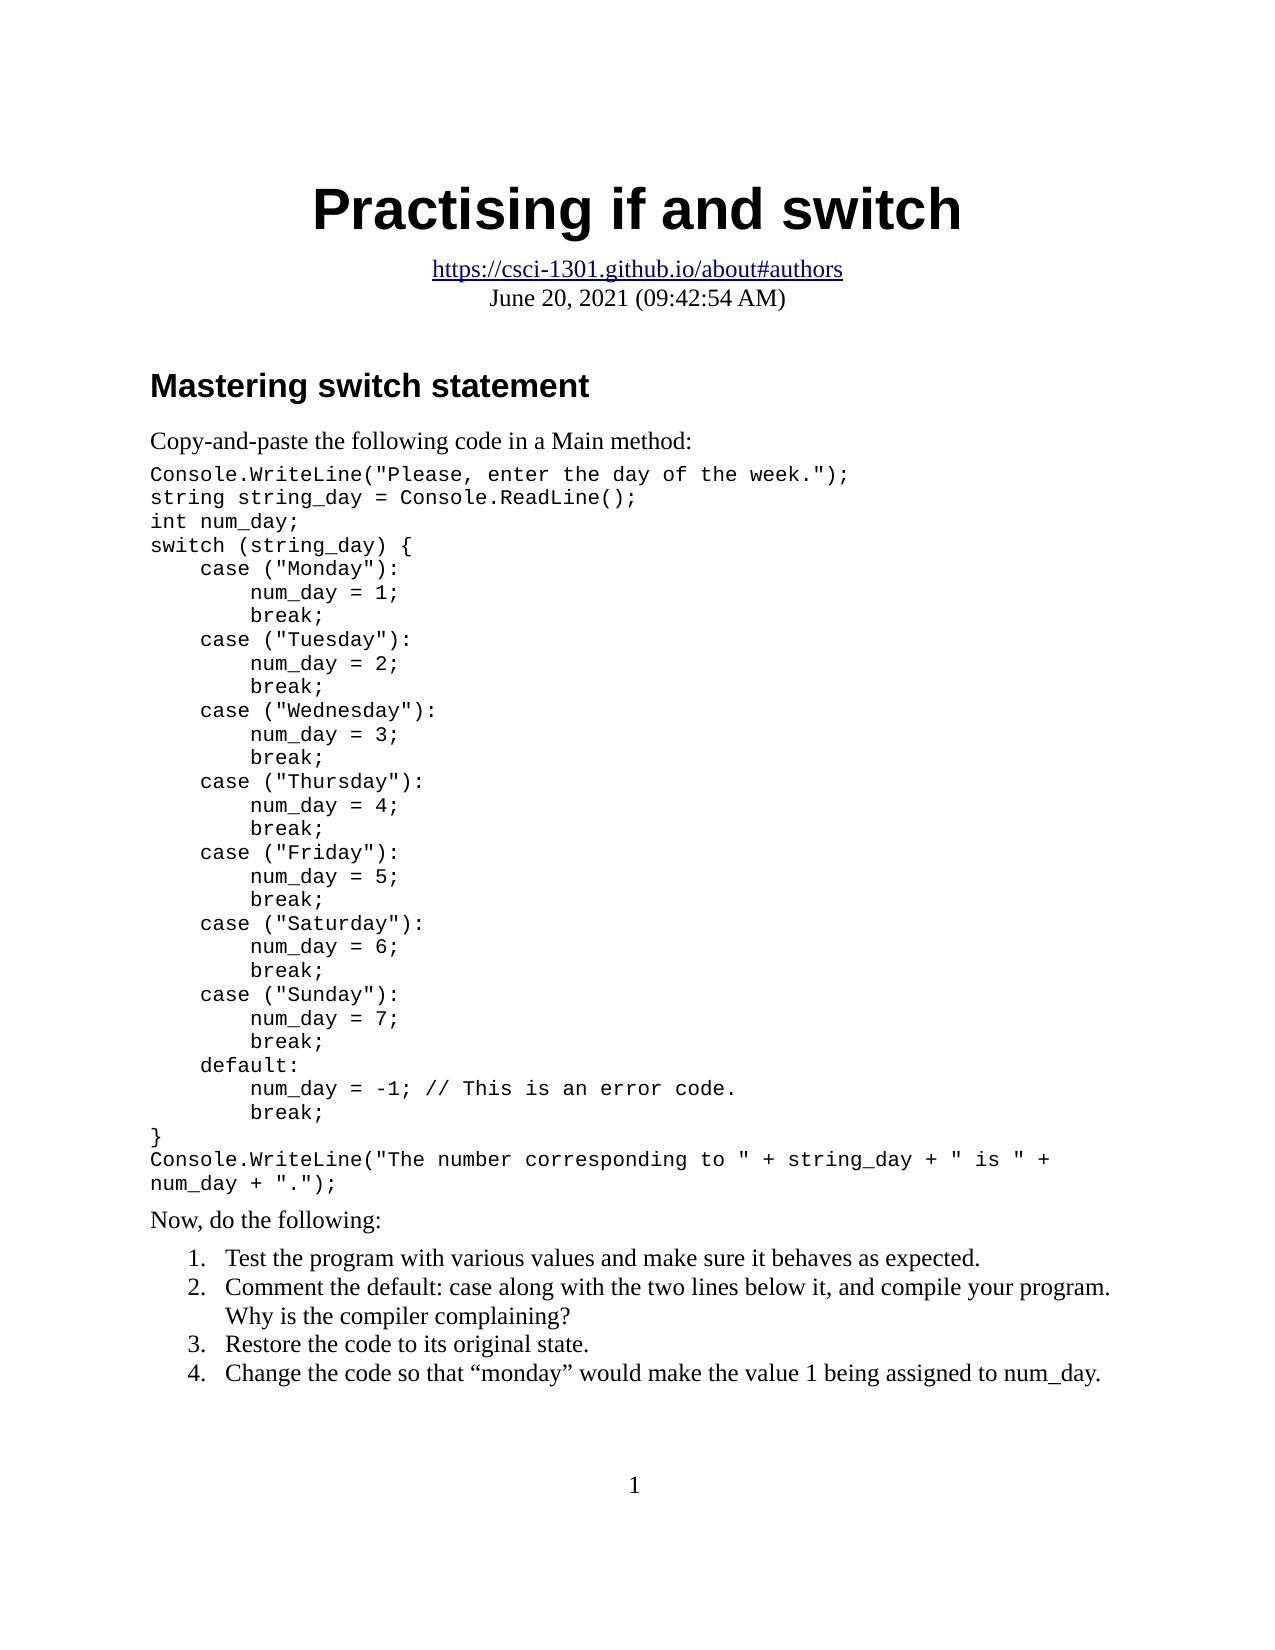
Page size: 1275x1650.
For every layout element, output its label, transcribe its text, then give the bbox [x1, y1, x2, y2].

text } [150, 1126, 1125, 1149]
text break; [150, 889, 1125, 913]
text case ("Monday"): [150, 558, 1125, 582]
subtitle Mastering switch statement [150, 366, 1125, 404]
text num_day = 3; [150, 724, 1125, 747]
text num_day = -1; // This is an error code. [150, 1078, 1125, 1102]
text break; [150, 1031, 1125, 1055]
list Restore the code to its original state. [187, 1329, 1125, 1358]
text num_day = 4; [150, 795, 1125, 818]
text num_day = 5; [150, 866, 1125, 889]
text int num_day; [150, 511, 1125, 534]
text break; [150, 818, 1125, 842]
text break; [150, 960, 1125, 984]
list Change the code so that “monday” would make the value 1 being assigned to num_day. [187, 1358, 1125, 1387]
text num_day = 2; [150, 653, 1125, 676]
text case ("Saturday"): [150, 913, 1125, 937]
text break; [150, 676, 1125, 700]
text case ("Thursday"): [150, 771, 1125, 795]
text switch (string_day) { [150, 534, 1125, 558]
text case ("Wednesday"): [150, 700, 1125, 724]
text num_day = 1; [150, 582, 1125, 606]
list Test the program with various values and make sure it behaves as expected. [187, 1243, 1125, 1272]
text case ("Friday"): [150, 842, 1125, 866]
text case ("Tuesday"): [150, 629, 1125, 653]
list Comment the default: case along with the two lines below it, and compile your program. Why is the compiler complaining? [187, 1272, 1125, 1329]
text June 20, 2021 (09:42:54 AM) [150, 283, 1125, 312]
text num_day = 6; [150, 937, 1125, 960]
text break; [150, 606, 1125, 629]
text break; [150, 1102, 1125, 1126]
title Practising if and switch [150, 175, 1125, 242]
text string string_day = Console.ReadLine(); [150, 487, 1125, 511]
text Copy-and-paste the following code in a Main method: [150, 426, 1125, 455]
text Console.WriteLine("Please, enter the day of the week."); [150, 464, 1125, 487]
text case ("Sunday"): [150, 984, 1125, 1007]
text Console.WriteLine("The number corresponding to " + string_day + " is " + num_day + "."); [150, 1149, 1125, 1197]
text https://csci-1301.github.io/about#authors [150, 254, 1125, 283]
text num_day = 7; [150, 1007, 1125, 1031]
text break; [150, 747, 1125, 771]
text Now, do the following: [150, 1206, 1125, 1234]
text default: [150, 1055, 1125, 1078]
